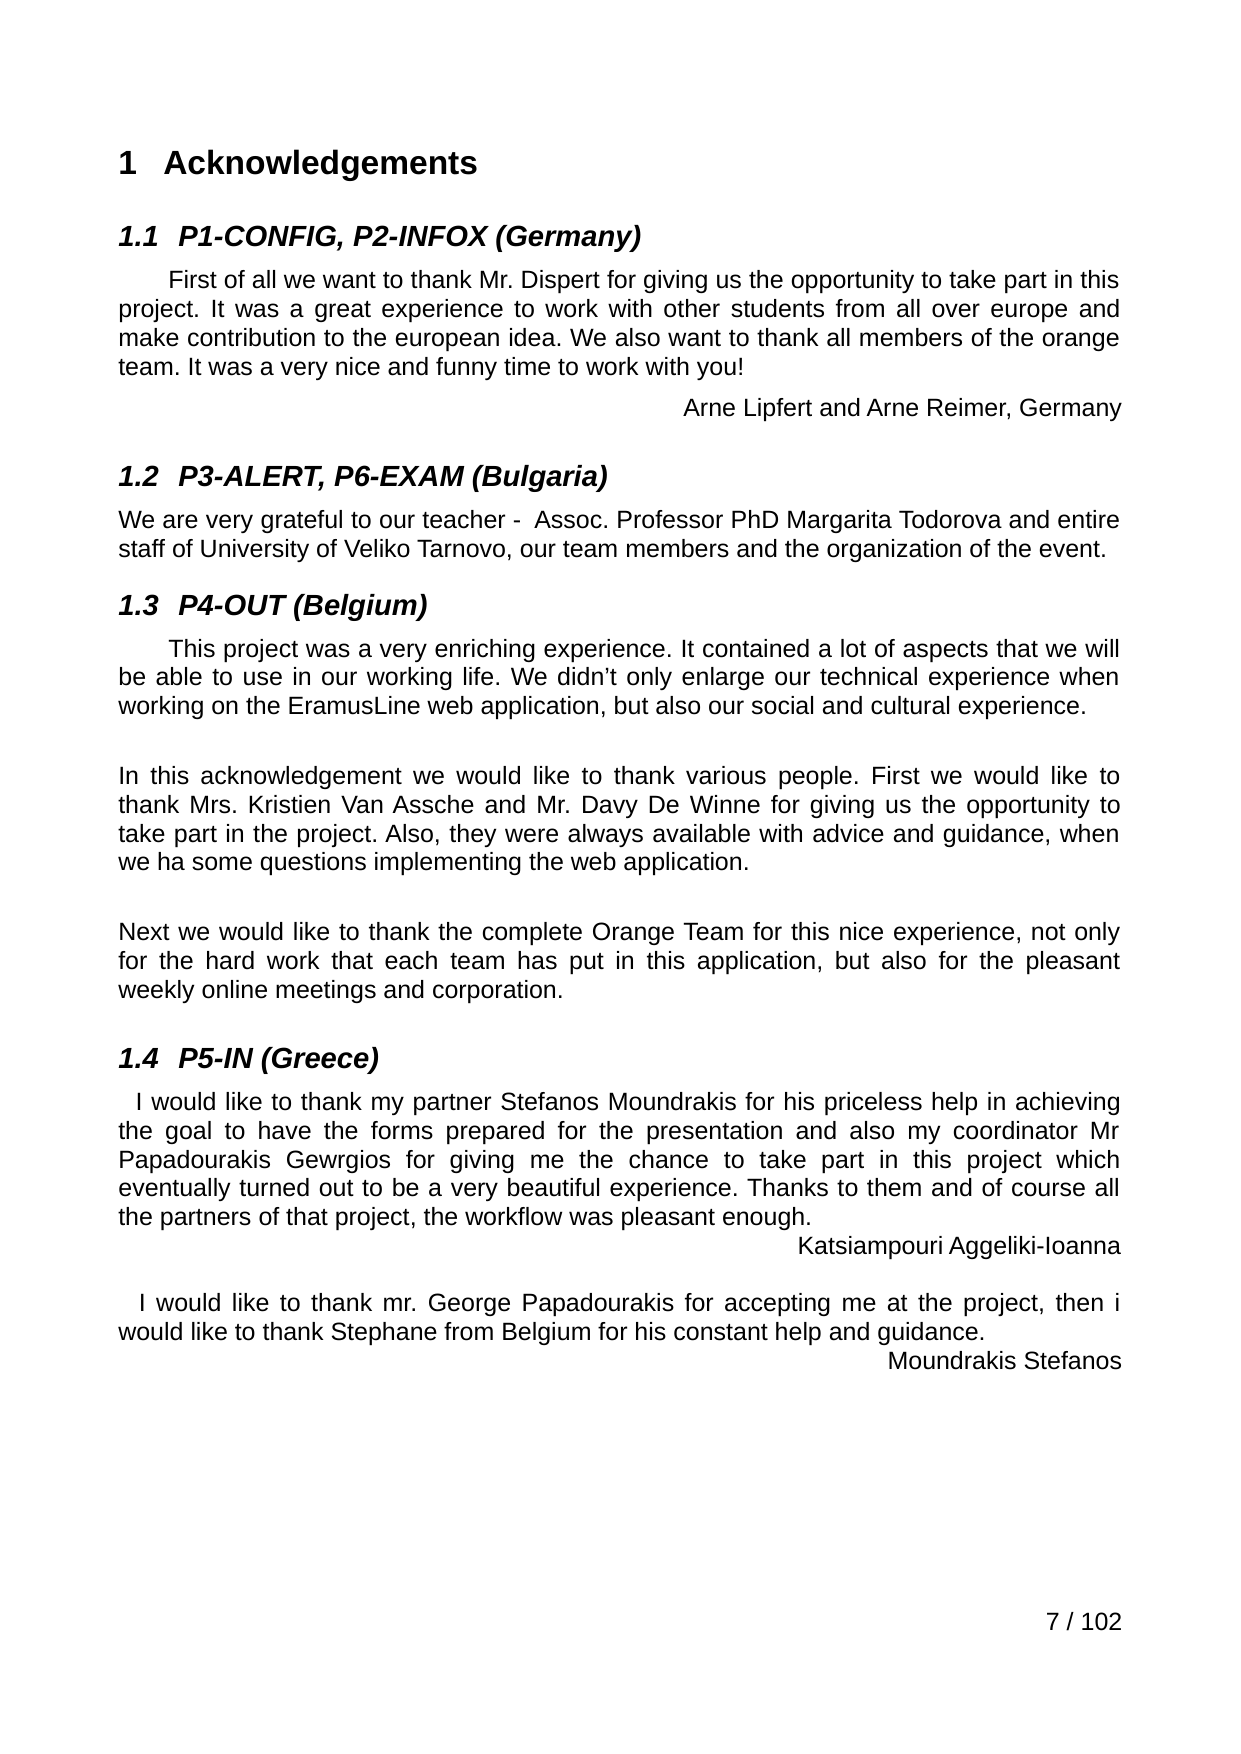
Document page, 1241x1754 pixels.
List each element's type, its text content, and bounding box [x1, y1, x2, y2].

subtitle P5-IN (Greece) [118, 1041, 1122, 1075]
text Katsiampouri Aggeliki-Ioanna [118, 1231, 1122, 1260]
text We are very grateful to our teacher - Assoc. Professor PhD Margarita Todorova and entire staff of University of Veliko Tarnovo, our team members and the organization of the event. [118, 505, 1122, 563]
text Arne Lipfert and Arne Reimer, Germany [118, 393, 1122, 422]
text I would like to thank mr. George Papadourakis for accepting me at the project, then i would like to thank Stephane from Belgium for his constant help and guidance. [118, 1288, 1122, 1346]
subtitle P3-ALERT, P6-EXAM (Bulgaria) [118, 459, 1122, 493]
text Moundrakis Stefanos [118, 1346, 1122, 1375]
text I would like to thank my partner Stefanos Moundrakis for his priceless help in achieving the goal to have the forms prepared for the presentation and also my coordinator Mr Papadourakis Gewrgios for giving me the chance to take part in this project which eventually turned out to be a very beautiful experience. Thanks to them and of course all the partners of that project, the workflow was pleasant enough. [118, 1087, 1122, 1231]
subtitle Acknowledgements [118, 143, 1122, 182]
text Next we would like to thank the complete Orange Team for this nice experience, not only for the hard work that each team has put in this application, but also for the pleasant weekly online meetings and corporation. [118, 889, 1122, 1004]
subtitle P1-CONFIG, P2-INFOX (Germany) [118, 219, 1122, 253]
text First of all we want to thank Mr. Dispert for giving us the opportunity to take part in this project. It was a great experience to work with other students from all over europe and make contribution to the european idea. We also want to thank all members of the orange team. It was a very nice and funny time to work with you! [118, 265, 1122, 380]
text This project was a very enriching experience. It contained a lot of aspects that we will be able to use in our working life. We didn’t only enlarge our technical experience when working on the EramusLine web application, but also our social and cultural experience. [118, 634, 1122, 720]
subtitle P4-OUT (Belgium) [118, 588, 1122, 621]
text In this acknowledgement we would like to thank various people. First we would like to thank Mrs. Kristien Van Assche and Mr. Davy De Winne for giving us the opportunity to take part in the project. Also, they were always available with advice and guidance, when we ha some questions implementing the web application. [118, 732, 1122, 876]
